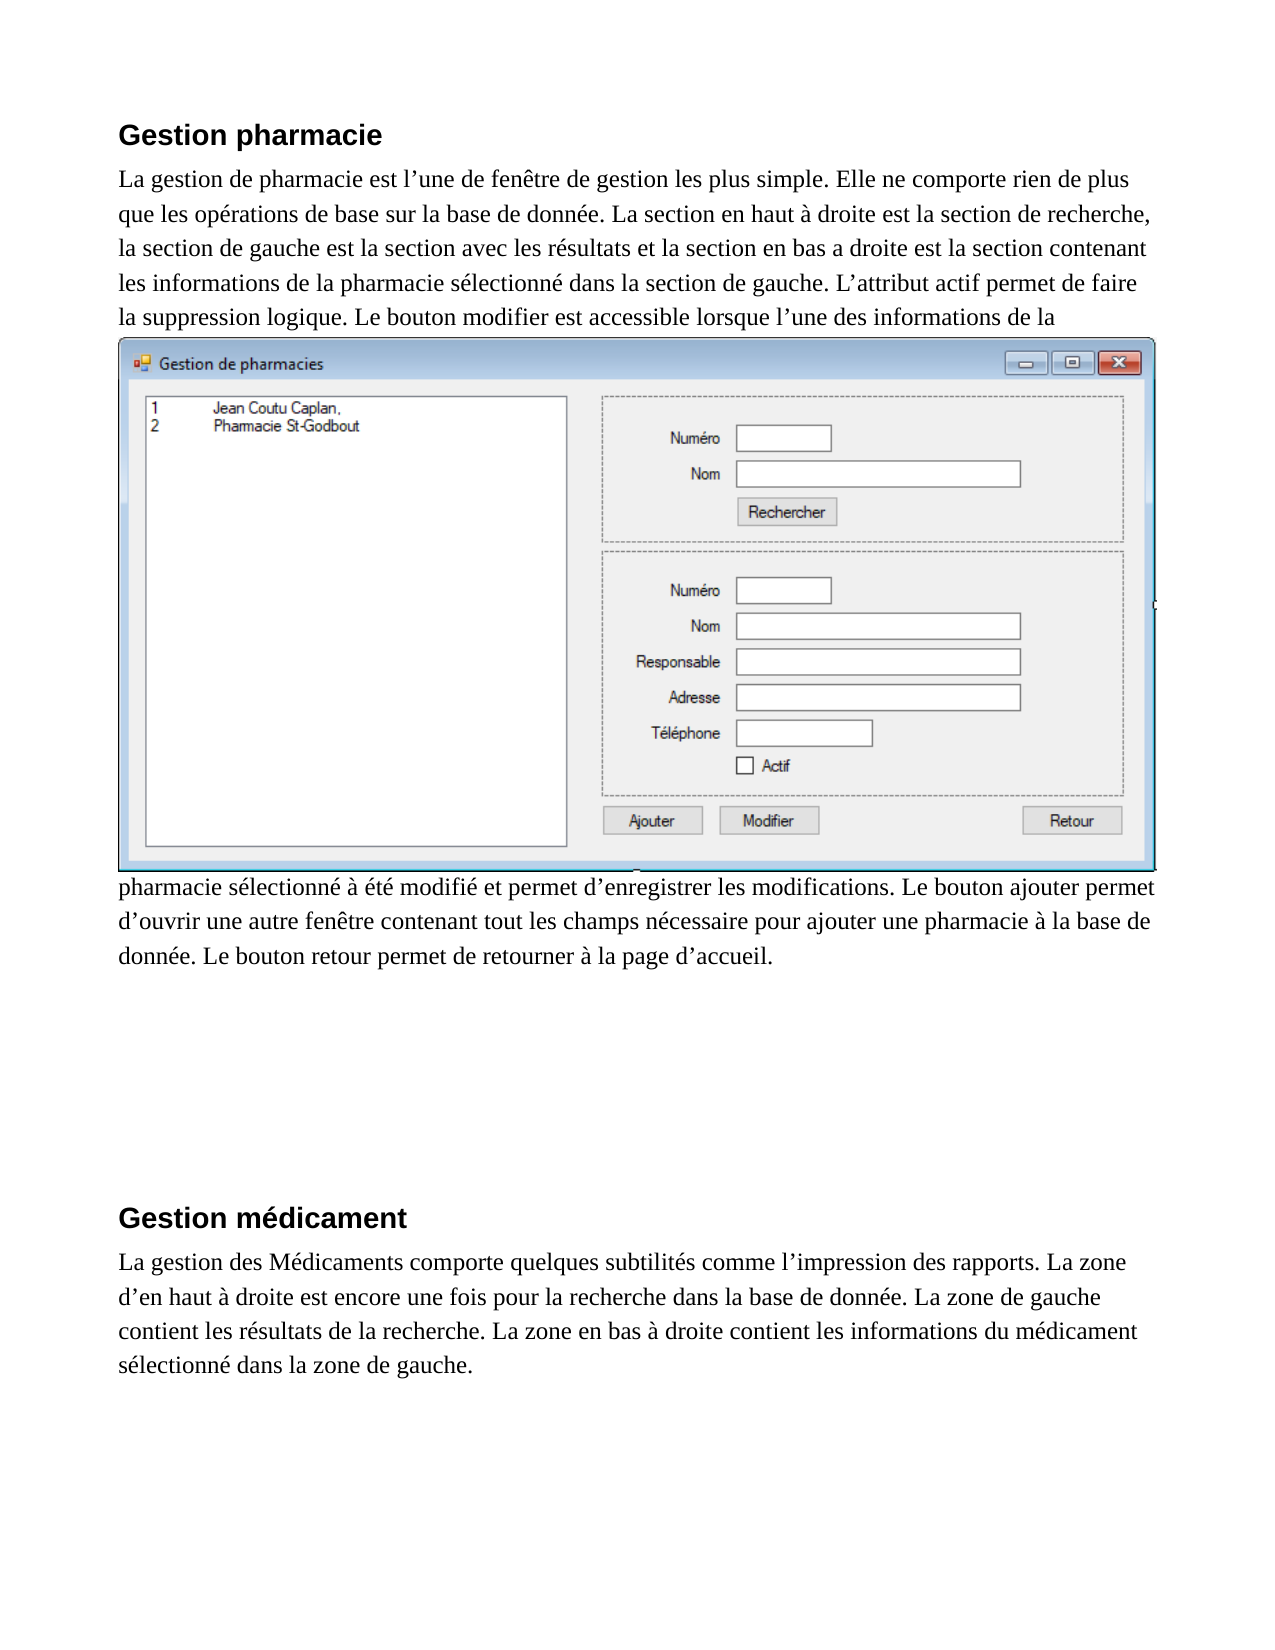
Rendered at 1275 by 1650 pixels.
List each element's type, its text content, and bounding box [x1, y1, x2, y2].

text La gestion des Médicaments comporte quelques subtilités comme l’impression des rapports. La zone d’en haut à droite est encore une fois pour la recherche dans la base de donnée. La zone de gauche contient les résultats de la recherche. La zone en bas à droite contient les informations du médicament sélectionné dans la zone de gauche. [118, 1247, 1157, 1379]
subtitle Gestion pharmacie [118, 118, 1157, 152]
subtitle Gestion médicament [118, 1201, 1157, 1234]
picture [118, 337, 1157, 872]
text La gestion de pharmacie est l’une de fenêtre de gestion les plus simple. Elle ne comporte rien de plus que les opérations de base sur la base de donnée. La section en haut à droite est la section de recherche, la section de gauche est la section avec les résultats et la section en bas a droite est la section contenant les informations de la pharmacie sélectionné dans la section de gauche. L’attribut actif permet de faire la suppression logique. Le bouton modifier est accessible lorsque l’une des informations de la [118, 164, 1157, 337]
text pharmacie sélectionné à été modifié et permet d’enregistrer les modifications. Le bouton ajouter permet d’ouvrir une autre fenêtre contenant tout les champs nécessaire pour ajouter une pharmacie à la base de donnée. Le bouton retour permet de retourner à la page d’accueil. [118, 872, 1157, 970]
